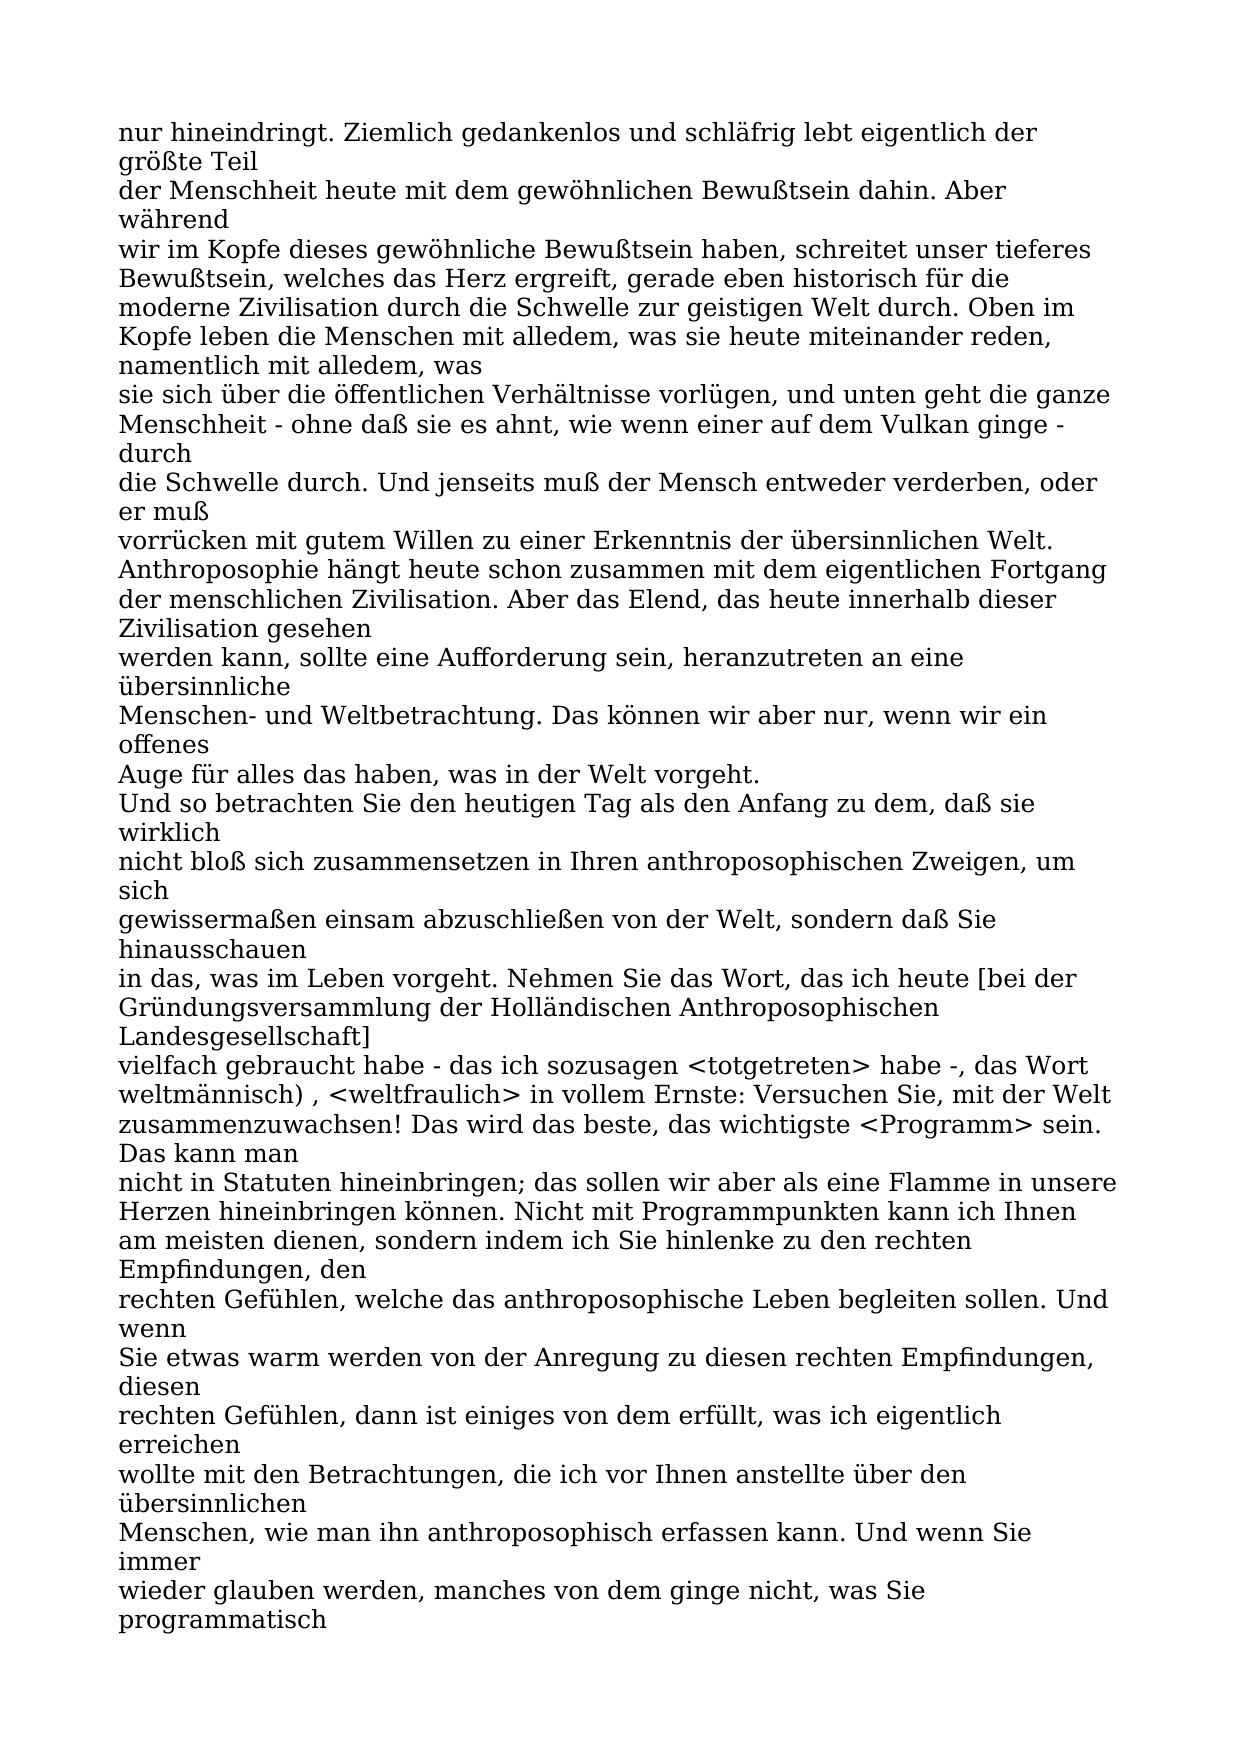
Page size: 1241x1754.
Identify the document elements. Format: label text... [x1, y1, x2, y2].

text Und so betrachten Sie den heutigen Tag als den Anfang zu dem, daß sie wirklich [118, 789, 1122, 847]
text nicht bloß sich zusammensetzen in Ihren anthroposophischen Zweigen, um sich [118, 847, 1122, 906]
text Menschen, wie man ihn anthroposophisch erfassen kann. Und wenn Sie immer [118, 1518, 1122, 1576]
text rechten Gefühlen, welche das anthroposophische Leben begleiten sollen. Und wenn [118, 1285, 1122, 1343]
text werden kann, sollte eine Aufforderung sein, heranzutreten an eine übersinnliche [118, 643, 1122, 701]
text Auge für alles das haben, was in der Welt vorgeht. [118, 760, 1122, 789]
text vorrücken mit gutem Willen zu einer Erkenntnis der übersinnlichen Welt. Anthroposophie hängt heute schon zusammen mit dem eigentlichen Fortgang der menschlichen Zivilisation. Aber das Elend, das heute innerhalb dieser Zivilisation gesehen [118, 526, 1122, 643]
text in das, was im Leben vorgeht. Nehmen Sie das Wort, das ich heute [bei der Gründungsversammlung der Holländischen Anthroposophischen Landesgesellschaft] [118, 964, 1122, 1051]
text wir im Kopfe dieses gewöhnliche Bewußtsein haben, schreitet unser tieferes Bewußtsein, welches das Herz ergreift, gerade eben historisch für die moderne Zivilisation durch die Schwelle zur geistigen Welt durch. Oben im Kopfe leben die Menschen mit alledem, was sie heute miteinander reden, namentlich mit alledem, was [118, 235, 1122, 381]
text wollte mit den Betrachtungen, die ich vor Ihnen anstellte über den übersinnlichen [118, 1460, 1122, 1518]
text rechten Gefühlen, dann ist einiges von dem erfüllt, was ich eigentlich erreichen [118, 1401, 1122, 1460]
text Sie etwas warm werden von der Anregung zu diesen rechten Empfindungen, diesen [118, 1343, 1122, 1401]
text Menschheit - ohne daß sie es ahnt, wie wenn einer auf dem Vulkan ginge - durch [118, 410, 1122, 468]
text der Menschheit heute mit dem gewöhnlichen Bewußtsein dahin. Aber während [118, 176, 1122, 235]
text gewissermaßen einsam abzuschließen von der Welt, sondern daß Sie hinausschauen [118, 906, 1122, 964]
text die Schwelle durch. Und jenseits muß der Mensch entweder verderben, oder er muß [118, 468, 1122, 526]
text sie sich über die öffentlichen Verhältnisse vorlügen, und unten geht die ganze [118, 381, 1122, 410]
text nicht in Statuten hineinbringen; das sollen wir aber als eine Flamme in unsere Herzen hineinbringen können. Nicht mit Programmpunkten kann ich Ihnen am meisten dienen, sondern indem ich Sie hinlenke zu den rechten Empfindungen, den [118, 1168, 1122, 1285]
text wieder glauben werden, manches von dem ginge nicht, was Sie programmatisch [118, 1576, 1122, 1635]
text Menschen- und Weltbetrachtung. Das können wir aber nur, wenn wir ein offenes [118, 701, 1122, 760]
text vielfach gebraucht habe - das ich sozusagen <totgetreten> habe -, das Wort weltmännisch) , <weltfraulich> in vollem Ernste: Versuchen Sie, mit der Welt zusammenzuwachsen! Das wird das beste, das wichtigste <Programm> sein. Das kann man [118, 1051, 1122, 1168]
text nur hineindringt. Ziemlich gedankenlos und schläfrig lebt eigentlich der größte Teil [118, 118, 1122, 176]
